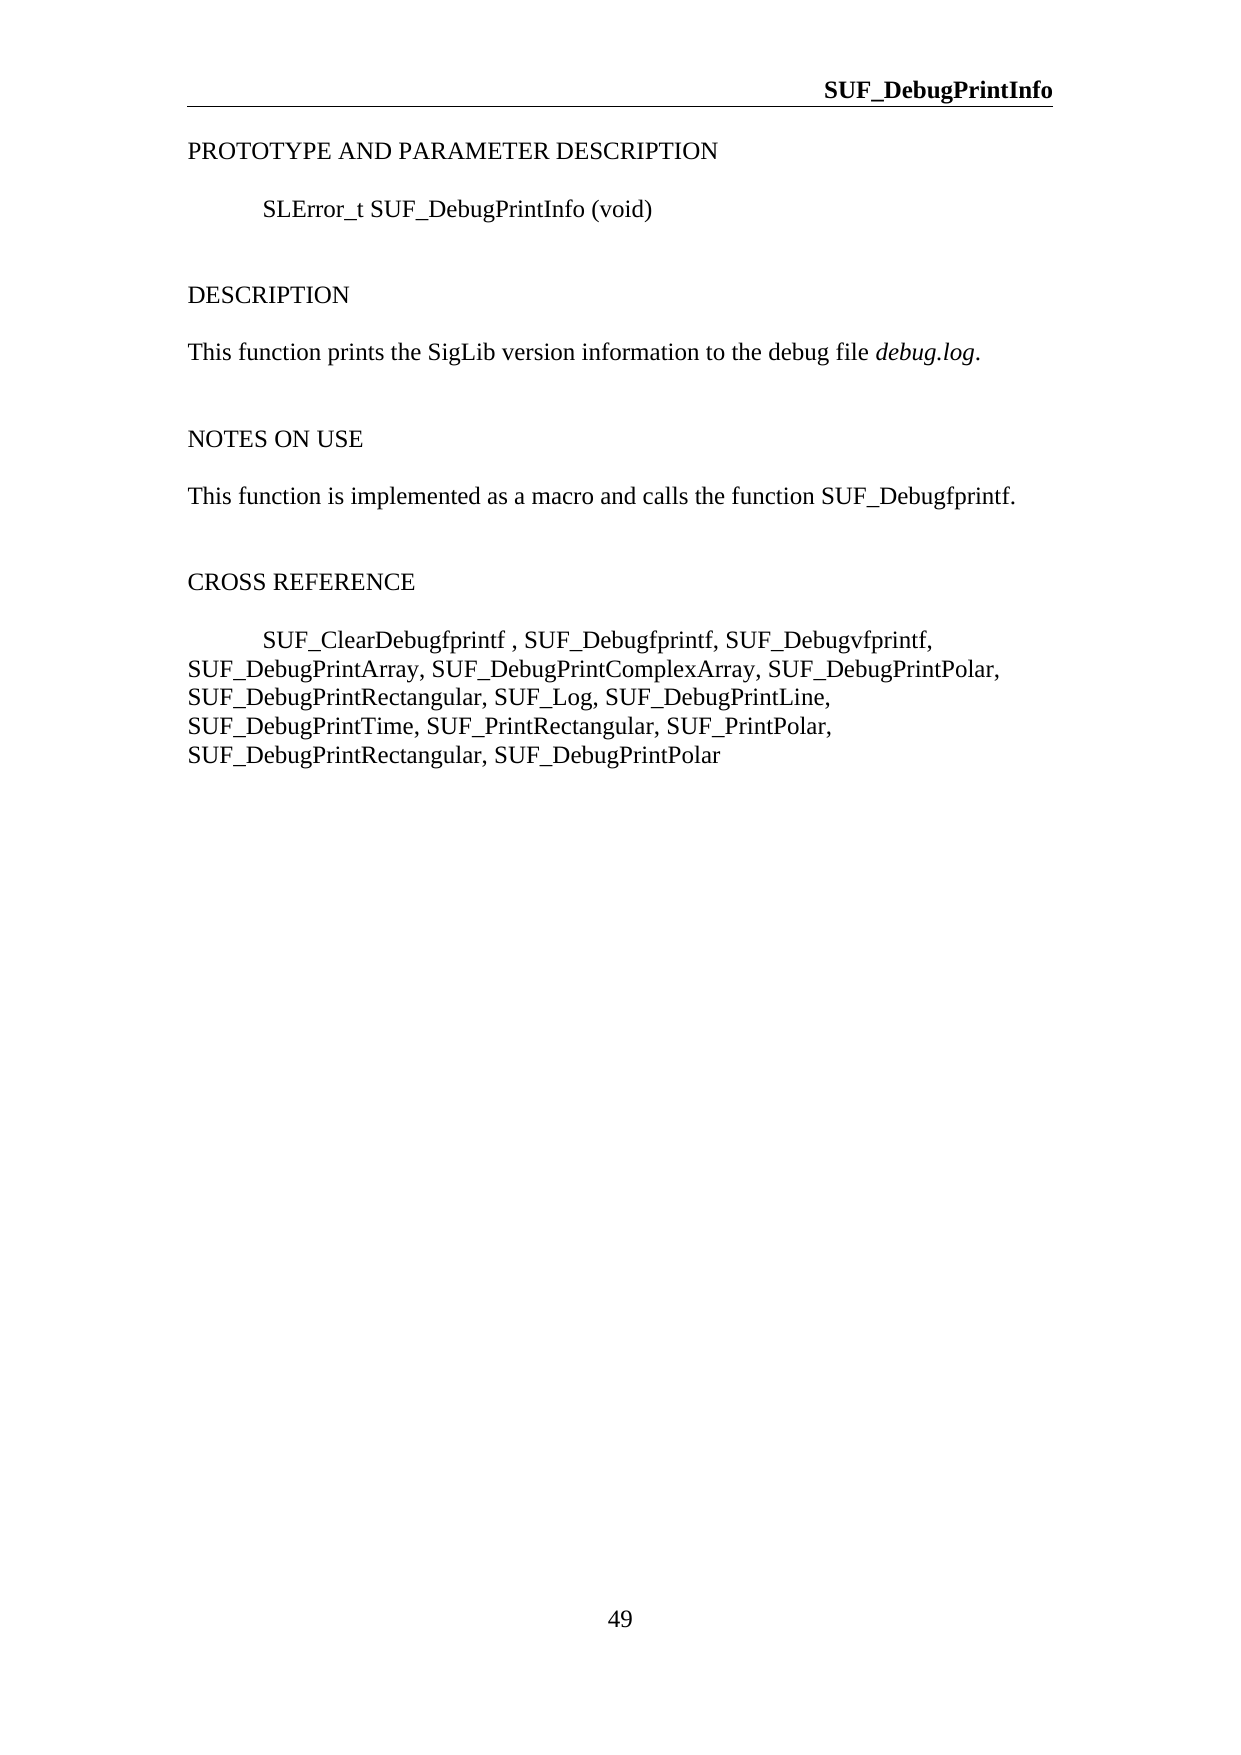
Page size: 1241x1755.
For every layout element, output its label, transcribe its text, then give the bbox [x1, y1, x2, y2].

text This function prints the SigLib version information to the debug file debug.log. [187, 337, 1053, 366]
text This function is implemented as a macro and calls the function SUF_Debugfprintf. [187, 481, 1053, 510]
text DESCRIPTION [187, 280, 1053, 309]
subtitle SUF_DebugPrintInfo [187, 75, 1053, 106]
text SLError_t SUF_DebugPrintInfo (void) [187, 194, 1053, 222]
text SUF_ClearDebugfprintf , SUF_Debugfprintf, SUF_Debugvfprintf, SUF_DebugPrintArray, SUF_DebugPrintComplexArray, SUF_DebugPrintPolar, SUF_DebugPrintRectangular, SUF_Log, SUF_DebugPrintLine, SUF_DebugPrintTime, SUF_PrintRectangular, SUF_PrintPolar, SUF_DebugPrintRectangular, SUF_DebugPrintPolar [187, 625, 1053, 769]
text CROSS REFERENCE [187, 567, 1053, 596]
text NOTES ON USE [187, 424, 1053, 452]
text PROTOTYPE AND PARAMETER DESCRIPTION [187, 136, 1053, 165]
